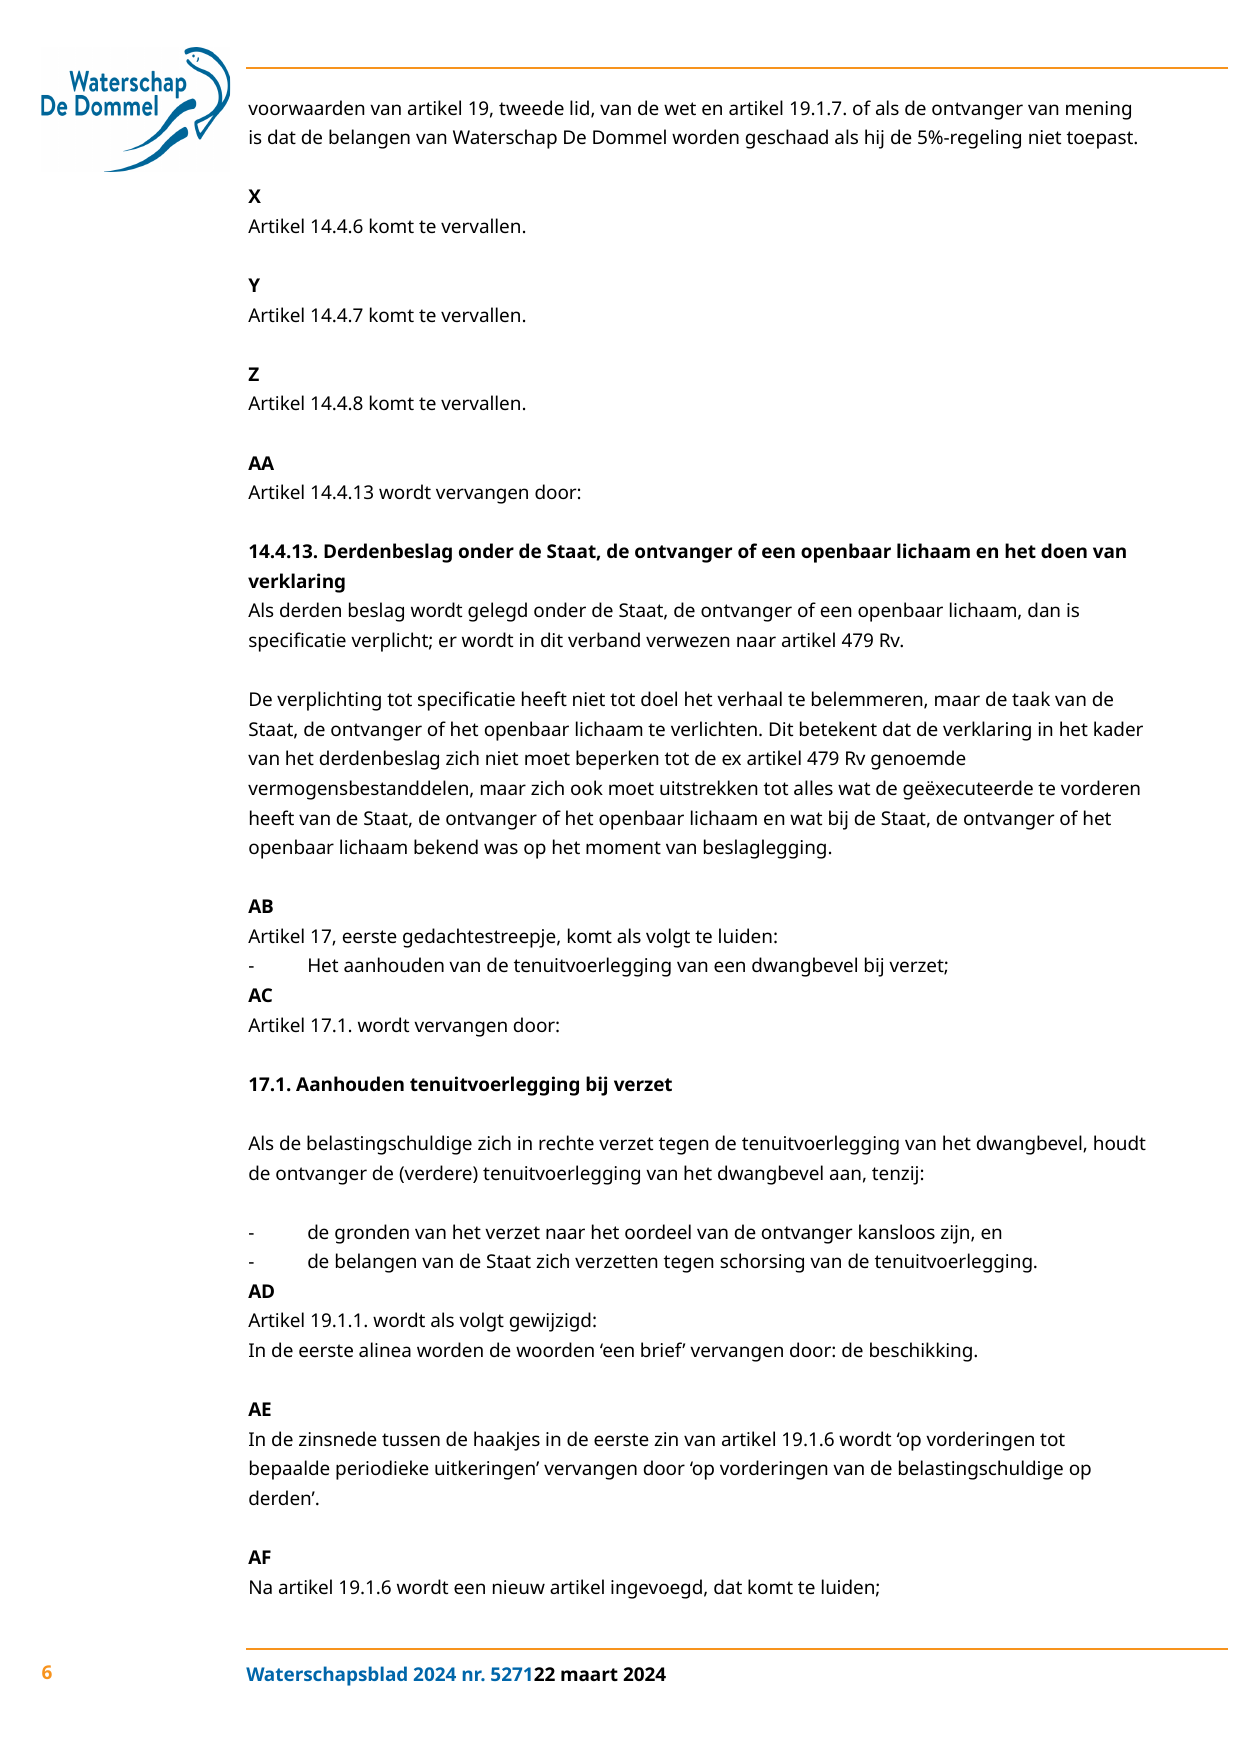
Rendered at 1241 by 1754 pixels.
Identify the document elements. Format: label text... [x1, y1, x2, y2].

text AE [248, 1396, 1152, 1422]
text De verplichting tot specificatie heeft niet tot doel het verhaal te belemmeren, maar de taak van de Staat, de ontvanger of het openbaar lichaam te verlichten. Dit betekent dat de verklaring in het kader van het derdenbeslag zich niet moet beperken tot de ex artikel 479 Rv genoemde vermogensbestanddelen, maar zich ook moet uitstrekken tot alles wat de geëxecuteerde te vorderen heeft van de Staat, de ontvanger of het openbaar lichaam en wat bij de Staat, de ontvanger of het openbaar lichaam bekend was op het moment van beslaglegging. [248, 686, 1152, 860]
text X [248, 183, 1152, 209]
list de belangen van de Staat zich verzetten tegen schorsing van de tenuitvoerlegging. [248, 1248, 1152, 1274]
picture [204, 47, 231, 76]
text Als derden beslag wordt gelegd onder de Staat, de ontvanger of een openbaar lichaam, dan is specificatie verplicht; er wordt in dit verband verwezen naar artikel 479 Rv. [248, 598, 1152, 653]
text AC [248, 982, 1152, 1008]
text Artikel 14.4.8 komt te vervallen. [248, 391, 1152, 416]
text Artikel 19.1.1. wordt als volgt gewijzigd: [248, 1308, 1152, 1333]
text 14.4.13. Derdenbeslag onder de Staat, de ontvanger of een openbaar lichaam en het doen van verklaring [248, 538, 1152, 594]
text Artikel 17, eerste gedachtestreepje, komt als volgt te luiden: [248, 923, 1152, 949]
text Y [248, 272, 1152, 298]
text AD [248, 1278, 1152, 1304]
picture [45, 99, 51, 111]
text In de eerste alinea worden de woorden ‘een brief’ vervangen door: de beschikking. [248, 1337, 1152, 1363]
text AF [248, 1544, 1152, 1570]
text 17.1. Aanhouden tenuitvoerlegging bij verzet [248, 1071, 1152, 1097]
text In de zinsnede tussen de haakjes in de eerste zin van artikel 19.1.6 wordt ‘op vorderingen tot bepaalde periodieke uitkeringen’ vervangen door ‘op vorderingen van de belastingschuldige op derden’. [248, 1426, 1152, 1511]
text Z [248, 361, 1152, 387]
text Artikel 17.1. wordt vervangen door: [248, 1012, 1152, 1038]
text Als de belastingschuldige zich in rechte verzet tegen de tenuitvoerlegging van het dwangbevel, houdt de ontvanger de (verdere) tenuitvoerlegging van het dwangbevel aan, tenzij: [248, 1130, 1152, 1186]
text voorwaarden van artikel 19, tweede lid, van de wet en artikel 19.1.7. of als de ontvanger van mening is dat de belangen van Waterschap De Dommel worden geschaad als hij de 5%-regeling niet toepast. [248, 95, 1152, 150]
text AB [248, 893, 1152, 919]
list de gronden van het verzet naar het oordeel van de ontvanger kansloos zijn, en [248, 1219, 1152, 1245]
text Na artikel 19.1.6 wordt een nieuw artikel ingevoegd, dat komt te luiden; [248, 1574, 1152, 1600]
text Artikel 14.4.6 komt te vervallen. [248, 213, 1152, 239]
text Artikel 14.4.13 wordt vervangen door: [248, 479, 1152, 505]
picture [198, 118, 210, 131]
list Het aanhouden van de tenuitvoerlegging van een dwangbevel bij verzet; [248, 953, 1152, 978]
text AA [248, 450, 1152, 476]
text Artikel 14.4.7 komt te vervallen. [248, 302, 1152, 328]
picture [41, 47, 231, 172]
